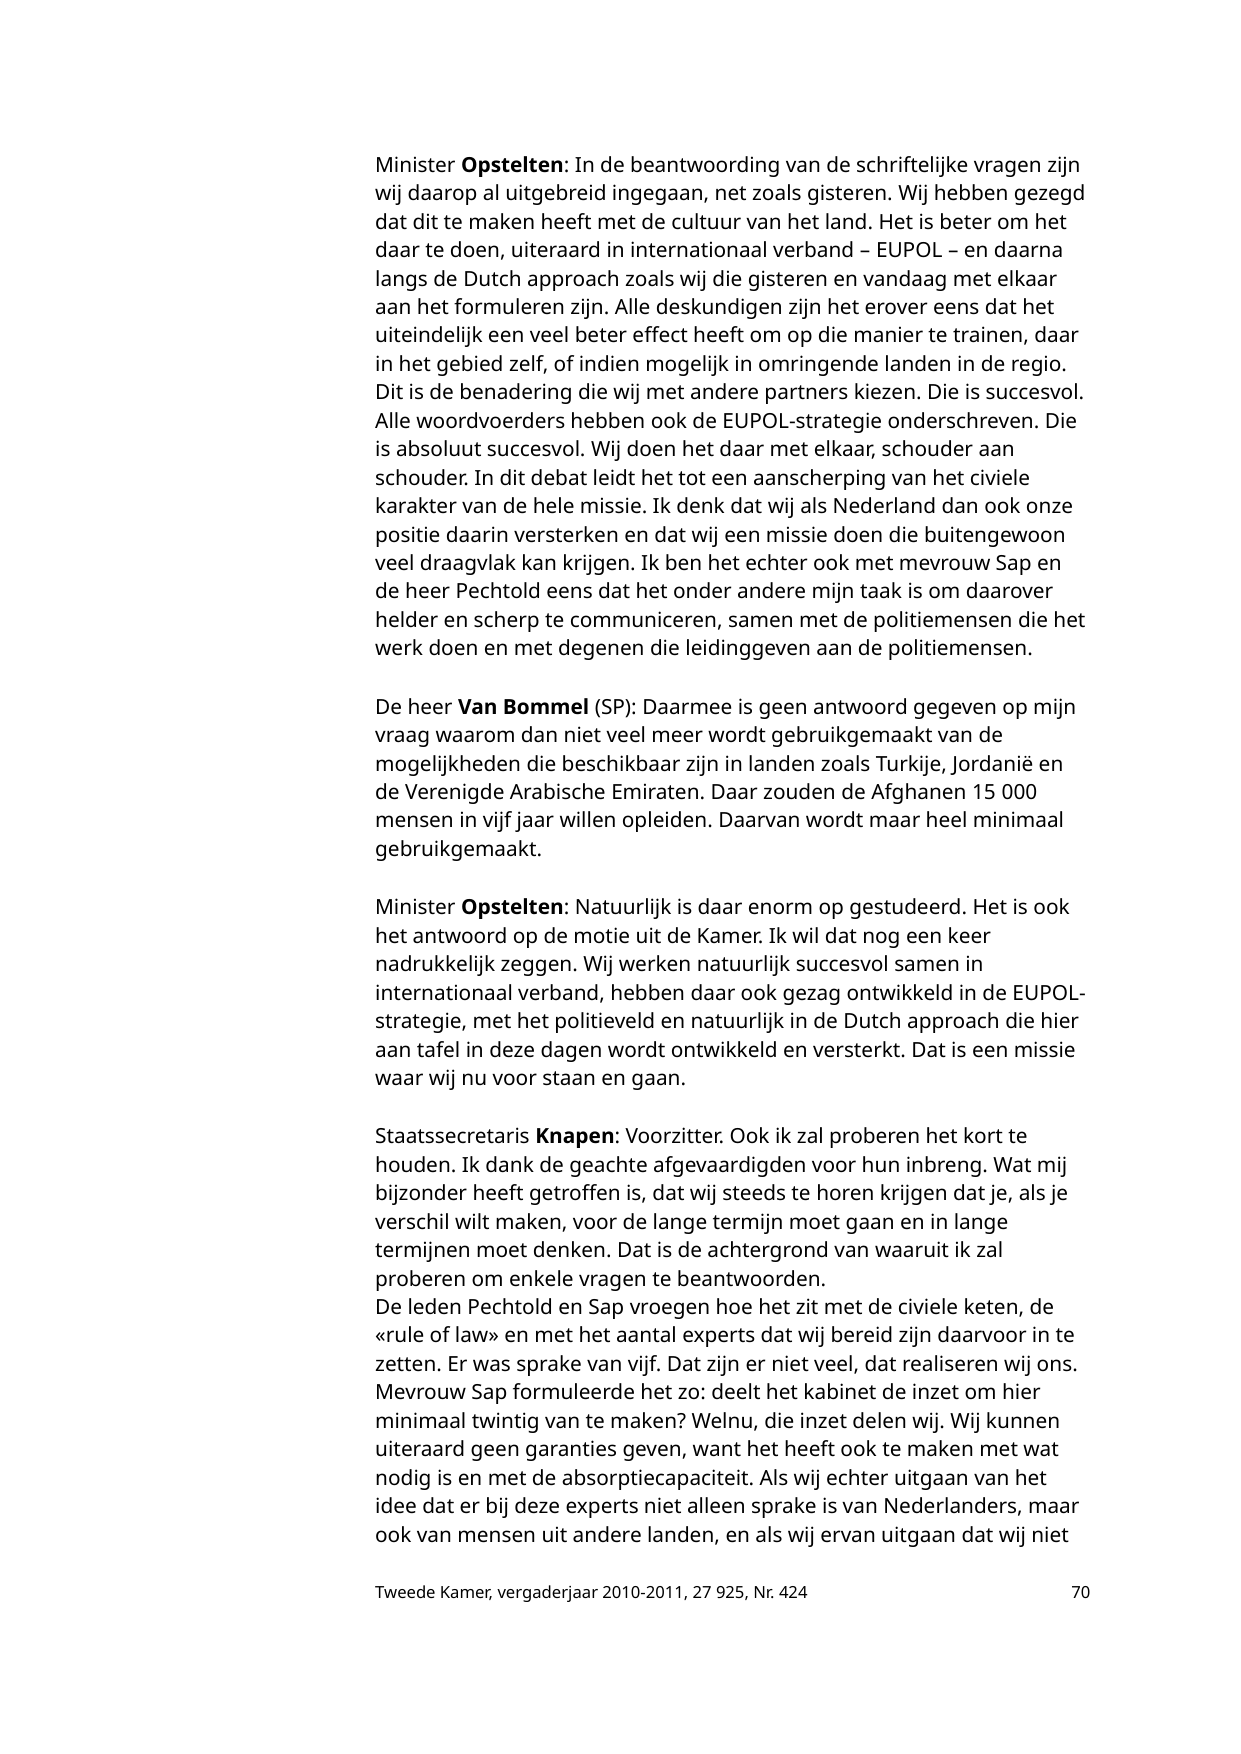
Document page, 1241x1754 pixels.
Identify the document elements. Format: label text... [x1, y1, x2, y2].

text De leden Pechtold en Sap vroegen hoe het zit met de civiele keten, de «rule of law» en met het aantal experts dat wij bereid zijn daarvoor in te zetten. Er was sprake van vijf. Dat zijn er niet veel, dat realiseren wij ons. Mevrouw Sap formuleerde het zo: deelt het kabinet de inzet om hier minimaal twintig van te maken? Welnu, die inzet delen wij. Wij kunnen uiteraard geen garanties geven, want het heeft ook te maken met wat nodig is en met de absorptiecapaciteit. Als wij echter uitgaan van het idee dat er bij deze experts niet alleen sprake is van Nederlanders, maar ook van mensen uit andere landen, en als wij ervan uitgaan dat wij niet [375, 1292, 1090, 1548]
text Staatssecretaris Knapen: Voorzitter. Ook ik zal proberen het kort te houden. Ik dank de geachte afgevaardigden voor hun inbreng. Wat mij bijzonder heeft getroffen is, dat wij steeds te horen krijgen dat je, als je verschil wilt maken, voor de lange termijn moet gaan en in lange termijnen moet denken. Dat is de achtergrond van waaruit ik zal proberen om enkele vragen te beantwoorden. [375, 1122, 1090, 1292]
text De heer Van Bommel (SP): Daarmee is geen antwoord gegeven op mijn vraag waarom dan niet veel meer wordt gebruikgemaakt van de mogelijkheden die beschikbaar zijn in landen zoals Turkije, Jordanië en de Verenigde Arabische Emiraten. Daar zouden de Afghanen 15 000 mensen in vijf jaar willen opleiden. Daarvan wordt maar heel minimaal gebruikgemaakt. [375, 692, 1090, 862]
text Minister Opstelten: In de beantwoording van de schriftelijke vragen zijn wij daarop al uitgebreid ingegaan, net zoals gisteren. Wij hebben gezegd dat dit te maken heeft met de cultuur van het land. Het is beter om het daar te doen, uiteraard in internationaal verband – EUPOL – en daarna langs de Dutch approach zoals wij die gisteren en vandaag met elkaar aan het formuleren zijn. Alle deskundigen zijn het erover eens dat het uiteindelijk een veel beter effect heeft om op die manier te trainen, daar in het gebied zelf, of indien mogelijk in omringende landen in de regio. Dit is de benadering die wij met andere partners kiezen. Die is succesvol. Alle woordvoerders hebben ook de EUPOL-strategie onderschreven. Die is absoluut succesvol. Wij doen het daar met elkaar, schouder aan schouder. In dit debat leidt het tot een aanscherping van het civiele karakter van de hele missie. Ik denk dat wij als Nederland dan ook onze positie daarin versterken en dat wij een missie doen die buitengewoon veel draagvlak kan krijgen. Ik ben het echter ook met mevrouw Sap en de heer Pechtold eens dat het onder andere mijn taak is om daarover helder en scherp te communiceren, samen met de politiemensen die het werk doen en met degenen die leidinggeven aan de politiemensen. [375, 150, 1090, 662]
text Minister Opstelten: Natuurlijk is daar enorm op gestudeerd. Het is ook het antwoord op de motie uit de Kamer. Ik wil dat nog een keer nadrukkelijk zeggen. Wij werken natuurlijk succesvol samen in internationaal verband, hebben daar ook gezag ontwikkeld in de EUPOL-strategie, met het politieveld en natuurlijk in de Dutch approach die hier aan tafel in deze dagen wordt ontwikkeld en versterkt. Dat is een missie waar wij nu voor staan en gaan. [375, 892, 1090, 1092]
